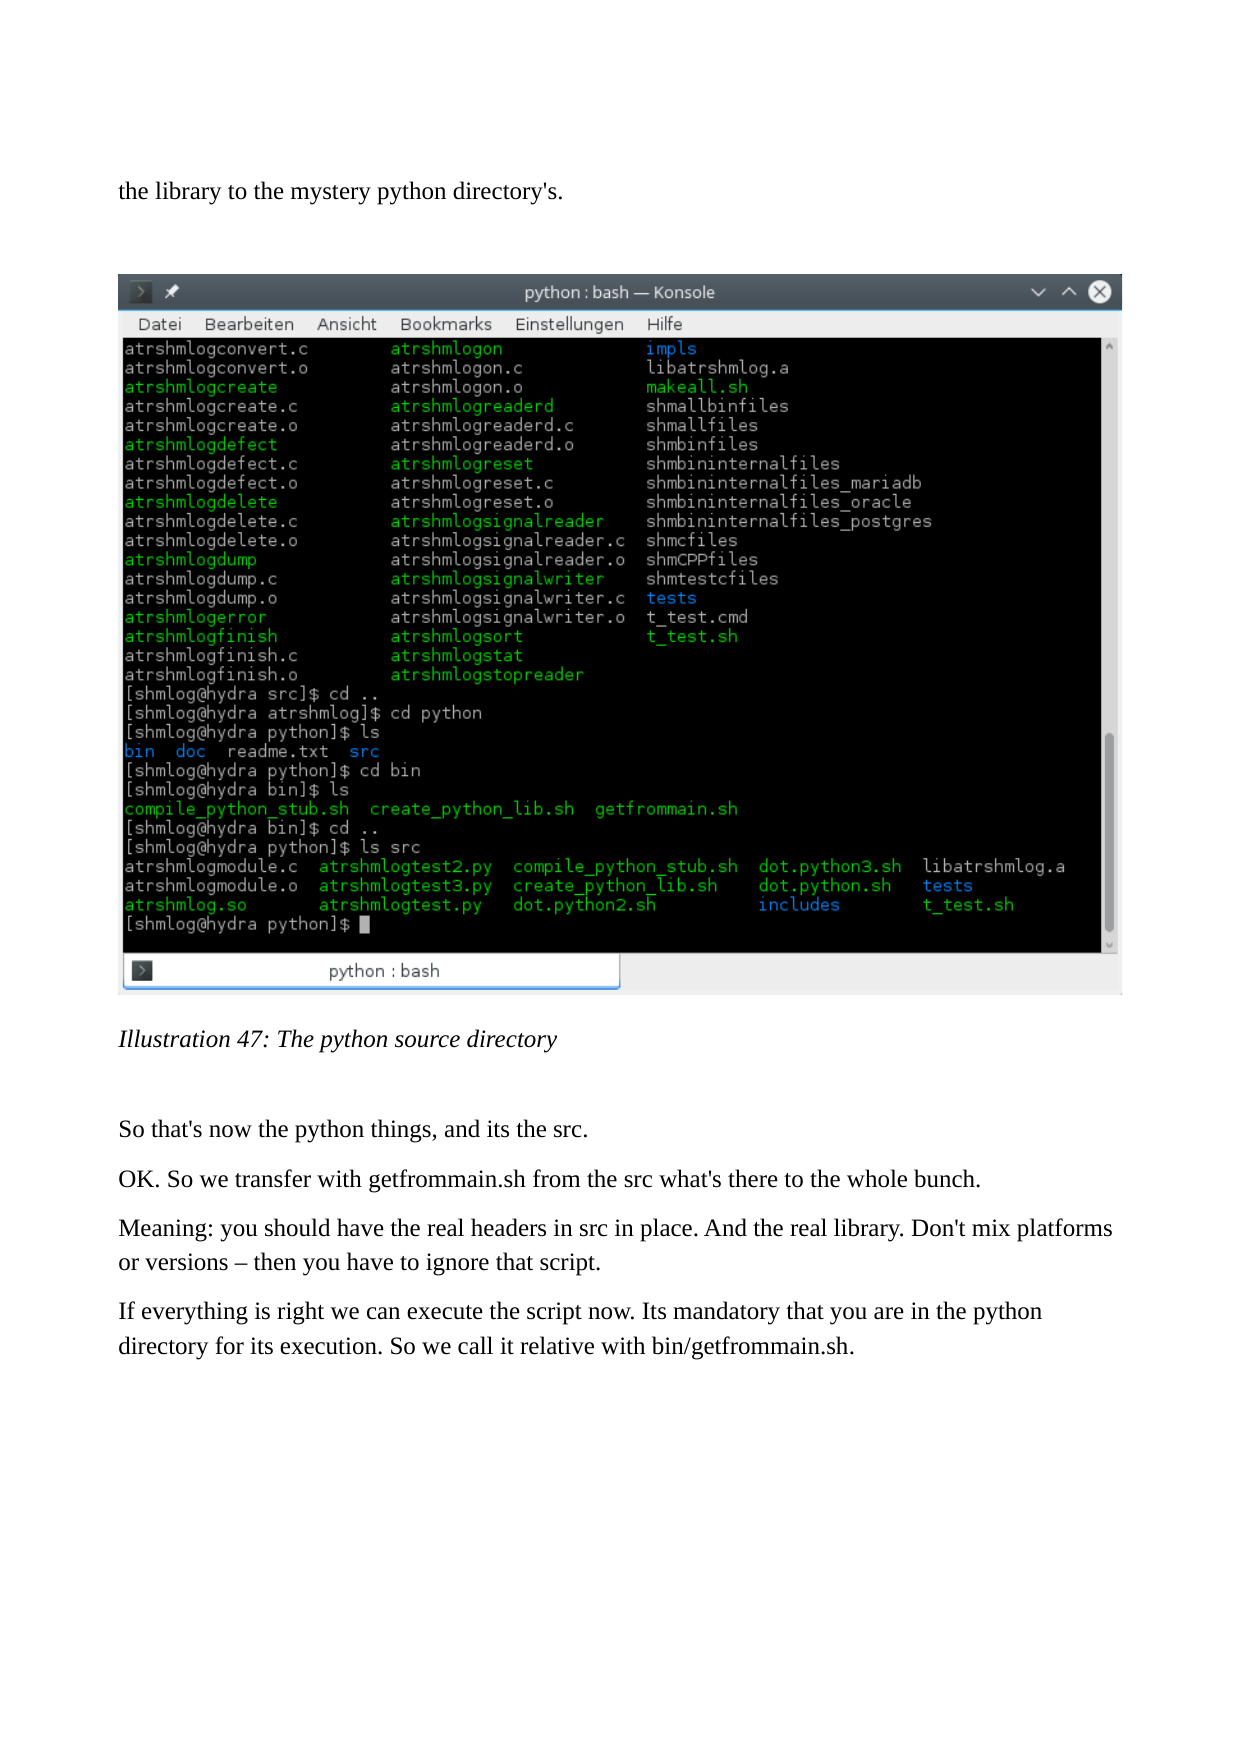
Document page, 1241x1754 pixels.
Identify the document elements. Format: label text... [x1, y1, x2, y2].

picture [118, 274, 1123, 995]
text OK. So we transfer with getfrommain.sh from the src what's there to the whole bunch. [118, 1164, 1122, 1192]
text the library to the mystery python directory's. [118, 176, 1122, 205]
text If everything is right we can execute the script now. Its mandatory that you are in the python directory for its execution. So we call it relative with bin/getfrommain.sh. [118, 1296, 1122, 1359]
text So that's now the python things, and its the src. [118, 1114, 1122, 1143]
text Meaning: you should have the real headers in src in place. And the real library. Don't mix platforms or versions – then you have to ignore that script. [118, 1213, 1122, 1276]
text Illustration 47: The python source directory [118, 995, 1122, 1052]
